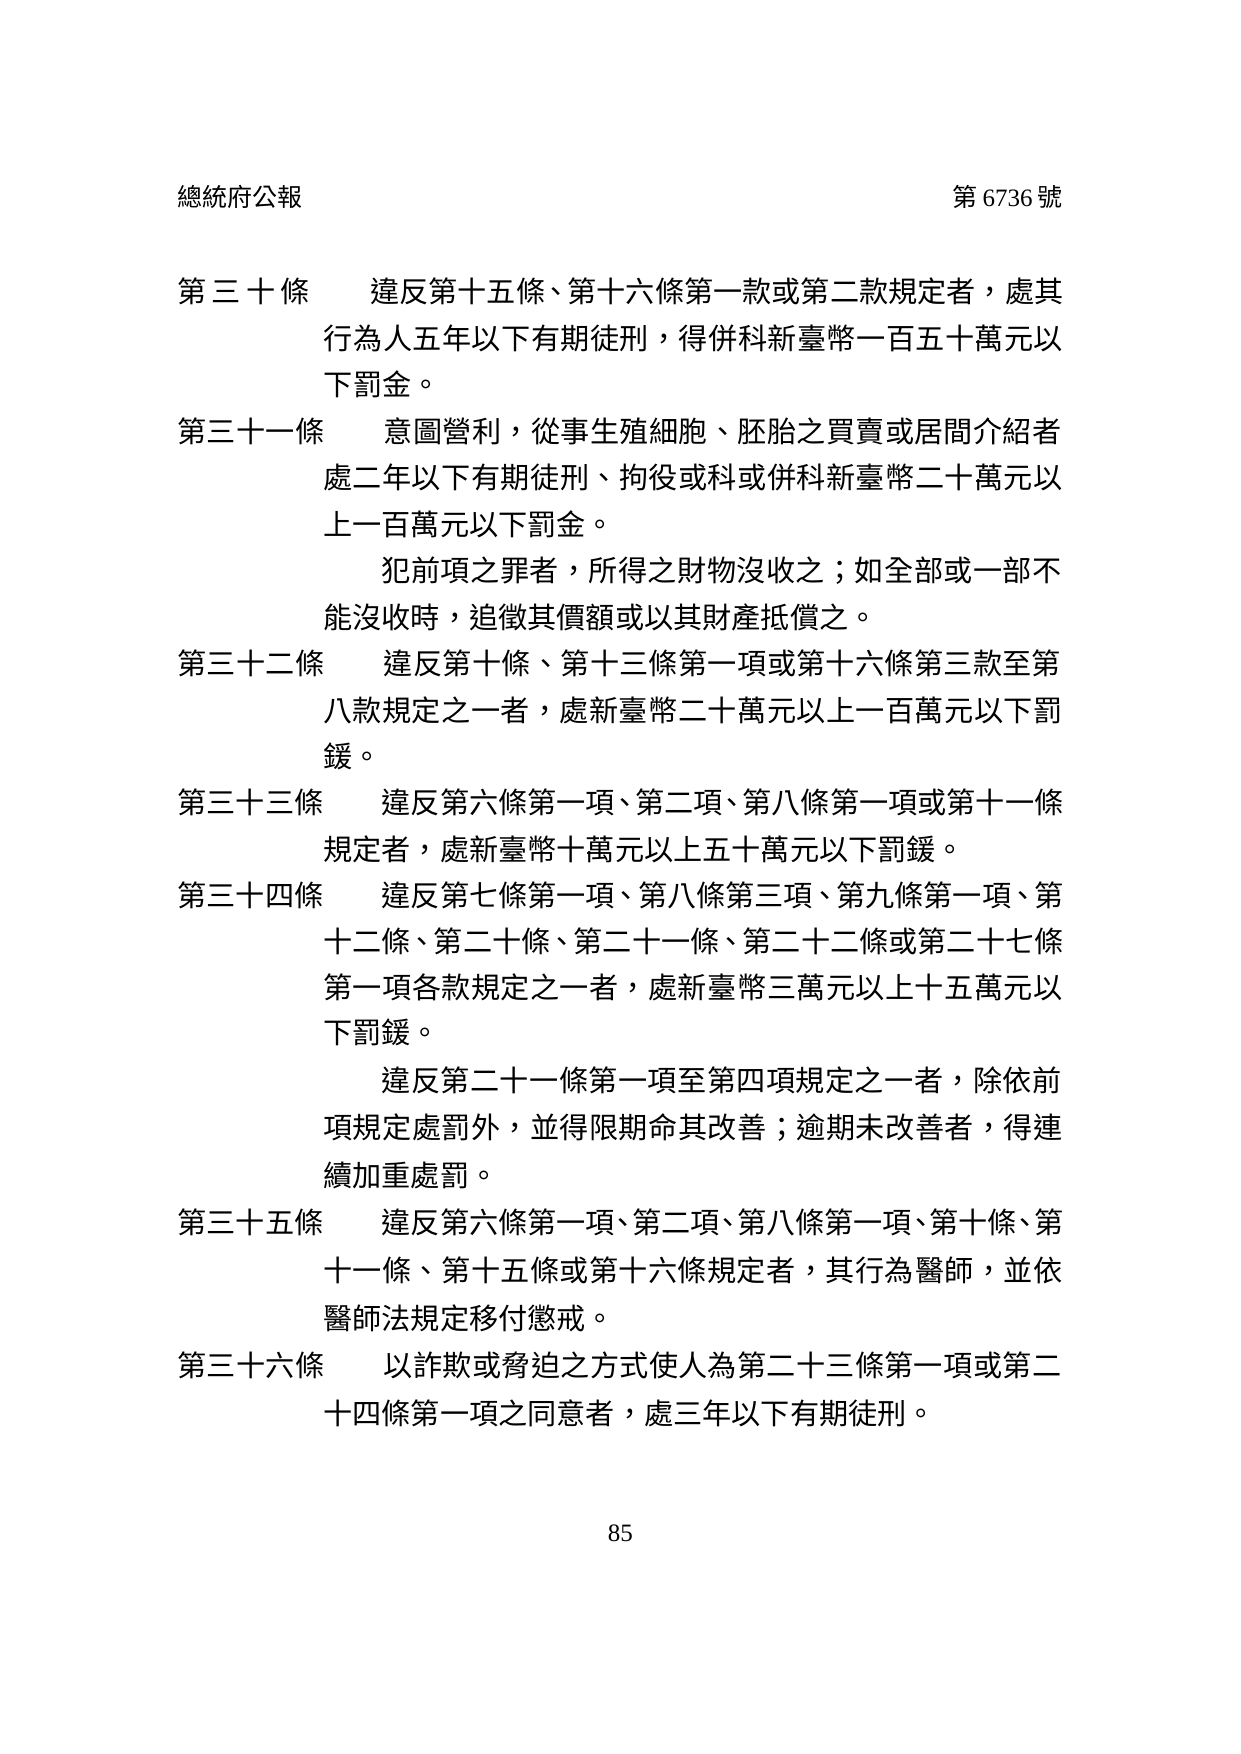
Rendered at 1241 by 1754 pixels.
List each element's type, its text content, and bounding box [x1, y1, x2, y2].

text 第三十條 違反第十五條、第十六條第一款或第二款規定者，處其行為人五年以下有期徒刑，得併科新臺幣一百五十萬元以下罰金。 [177, 266, 1063, 405]
text 犯前項之罪者，所得之財物沒收之；如全部或一部不能沒收時，追徵其價額或以其財產抵償之。 [323, 544, 1063, 637]
text 第三十四條 違反第七條第一項、第八條第三項、第九條第一項、第十二條、第二十條、第二十一條、第二十二條或第二十七條第一項各款規定之一者，處新臺幣三萬元以上十五萬元以下罰鍰。 [177, 870, 1063, 1053]
text 違反第二十一條第一項至第四項規定之一者，除依前項規定處罰外，並得限期命其改善；逾期未改善者，得連續加重處罰。 [323, 1053, 1063, 1196]
text 第三十三條 違反第六條第一項、第二項、第八條第一項或第十一條規定者，處新臺幣十萬元以上五十萬元以下罰鍰。 [177, 777, 1063, 870]
text 第三十一條 意圖營利，從事生殖細胞、胚胎之買賣或居間介紹者，處二年以下有期徒刑、拘役或科或併科新臺幣二十萬元以上一百萬元以下罰金。 [177, 405, 1063, 544]
text 第三十六條 以詐欺或脅迫之方式使人為第二十三條第一項或第二十四條第一項之同意者，處三年以下有期徒刑。 [177, 1339, 1063, 1434]
text 第三十二條 違反第十條、第十三條第一項或第十六條第三款至第八款規定之一者，處新臺幣二十萬元以上一百萬元以下罰鍰。 [177, 637, 1063, 777]
text 第三十五條 違反第六條第一項、第二項、第八條第一項、第十條、第十一條、第十五條或第十六條規定者，其行為醫師，並依醫師法規定移付懲戒。 [177, 1196, 1063, 1339]
